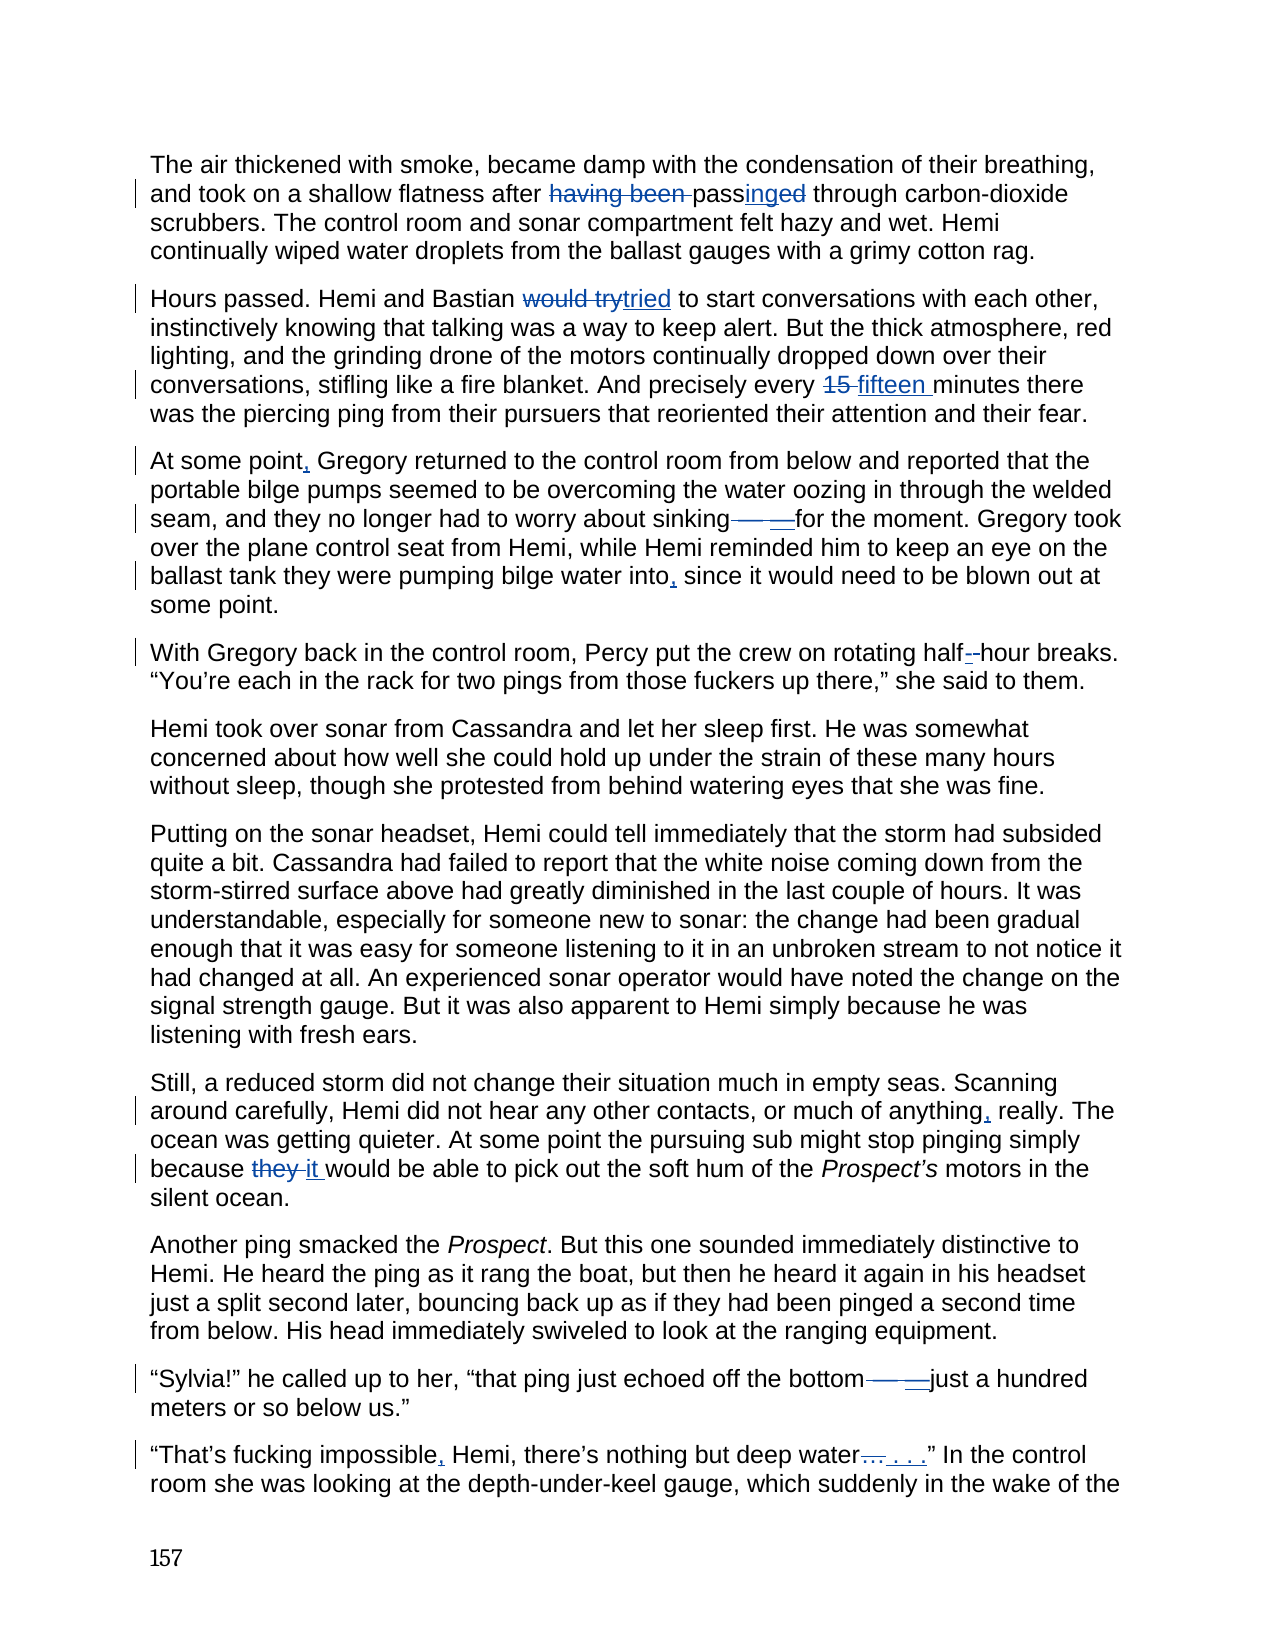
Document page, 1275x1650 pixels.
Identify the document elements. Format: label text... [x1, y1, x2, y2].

text With Gregory back in the control room, Percy put the crew on rotating half-hour breaks. “You’re each in the rack for two pings from those fuckers up there,” she said to them. [150, 637, 1125, 695]
text At some point, Gregory returned to the control room from below and reported that the portable bilge pumps seemed to be overcoming the water oozing in through the welded seam, and they no longer had to worry about sinking—for the moment. Gregory took over the plane control seat from Hemi, while Hemi reminded him to keep an eye on the ballast tank they were pumping bilge water into, since it would need to be blown out at some point. [150, 446, 1125, 619]
text Putting on the sonar headset, Hemi could tell immediately that the storm had subsided quite a bit. Cassandra had failed to report that the white noise coming down from the storm-stirred surface above had greatly diminished in the last couple of hours. It was understandable, especially for someone new to sonar: the change had been gradual enough that it was easy for someone listening to it in an unbroken stream to not notice it had changed at all. An experienced sonar operator would have noted the change on the signal strength gauge. But it was also apparent to Hemi simply because he was listening with fresh ears. [150, 819, 1125, 1049]
text “Sylvia!” he called up to her, “that ping just echoed off the bottom—just a hundred meters or so below us.” [150, 1364, 1125, 1421]
text Still, a reduced storm did not change their situation much in empty seas. Scanning around carefully, Hemi did not hear any other contacts, or much of anything, really. The ocean was getting quieter. At some point the pursuing sub might stop pinging simply because it would be able to pick out the soft hum of the Prospect’s motors in the silent ocean. [150, 1067, 1125, 1211]
text “That’s fucking impossible, Hemi, there’s nothing but deep water . . .” In the control room she was looking at the depth-under-keel gauge, which suddenly in the wake of the [150, 1440, 1125, 1497]
text Another ping smacked the Prospect. But this one sounded immediately distinctive to Hemi. He heard the ping as it rang the boat, but then he heard it again in his headset just a split second later, bouncing back up as if they had been pinged a second time from below. His head immediately swiveled to look at the ranging equipment. [150, 1230, 1125, 1345]
text Hours passed. Hemi and Bastian tried to start conversations with each other, instinctively knowing that talking was a way to keep alert. But the thick atmosphere, red lighting, and the grinding drone of the motors continually dropped down over their conversations, stifling like a fire blanket. And precisely every fifteen minutes there was the piercing ping from their pursuers that reoriented their attention and their fear. [150, 284, 1125, 427]
text The air thickened with smoke, became damp with the condensation of their breathing, and took on a shallow flatness after passing through carbon-dioxide scrubbers. The control room and sonar compartment felt hazy and wet. Hemi continually wiped water droplets from the ballast gauges with a grimy cotton rag. [150, 150, 1125, 265]
text Hemi took over sonar from Cassandra and let her sleep first. He was somewhat concerned about how well she could hold up under the strain of these many hours without sleep, though she protested from behind watering eyes that she was fine. [150, 714, 1125, 800]
